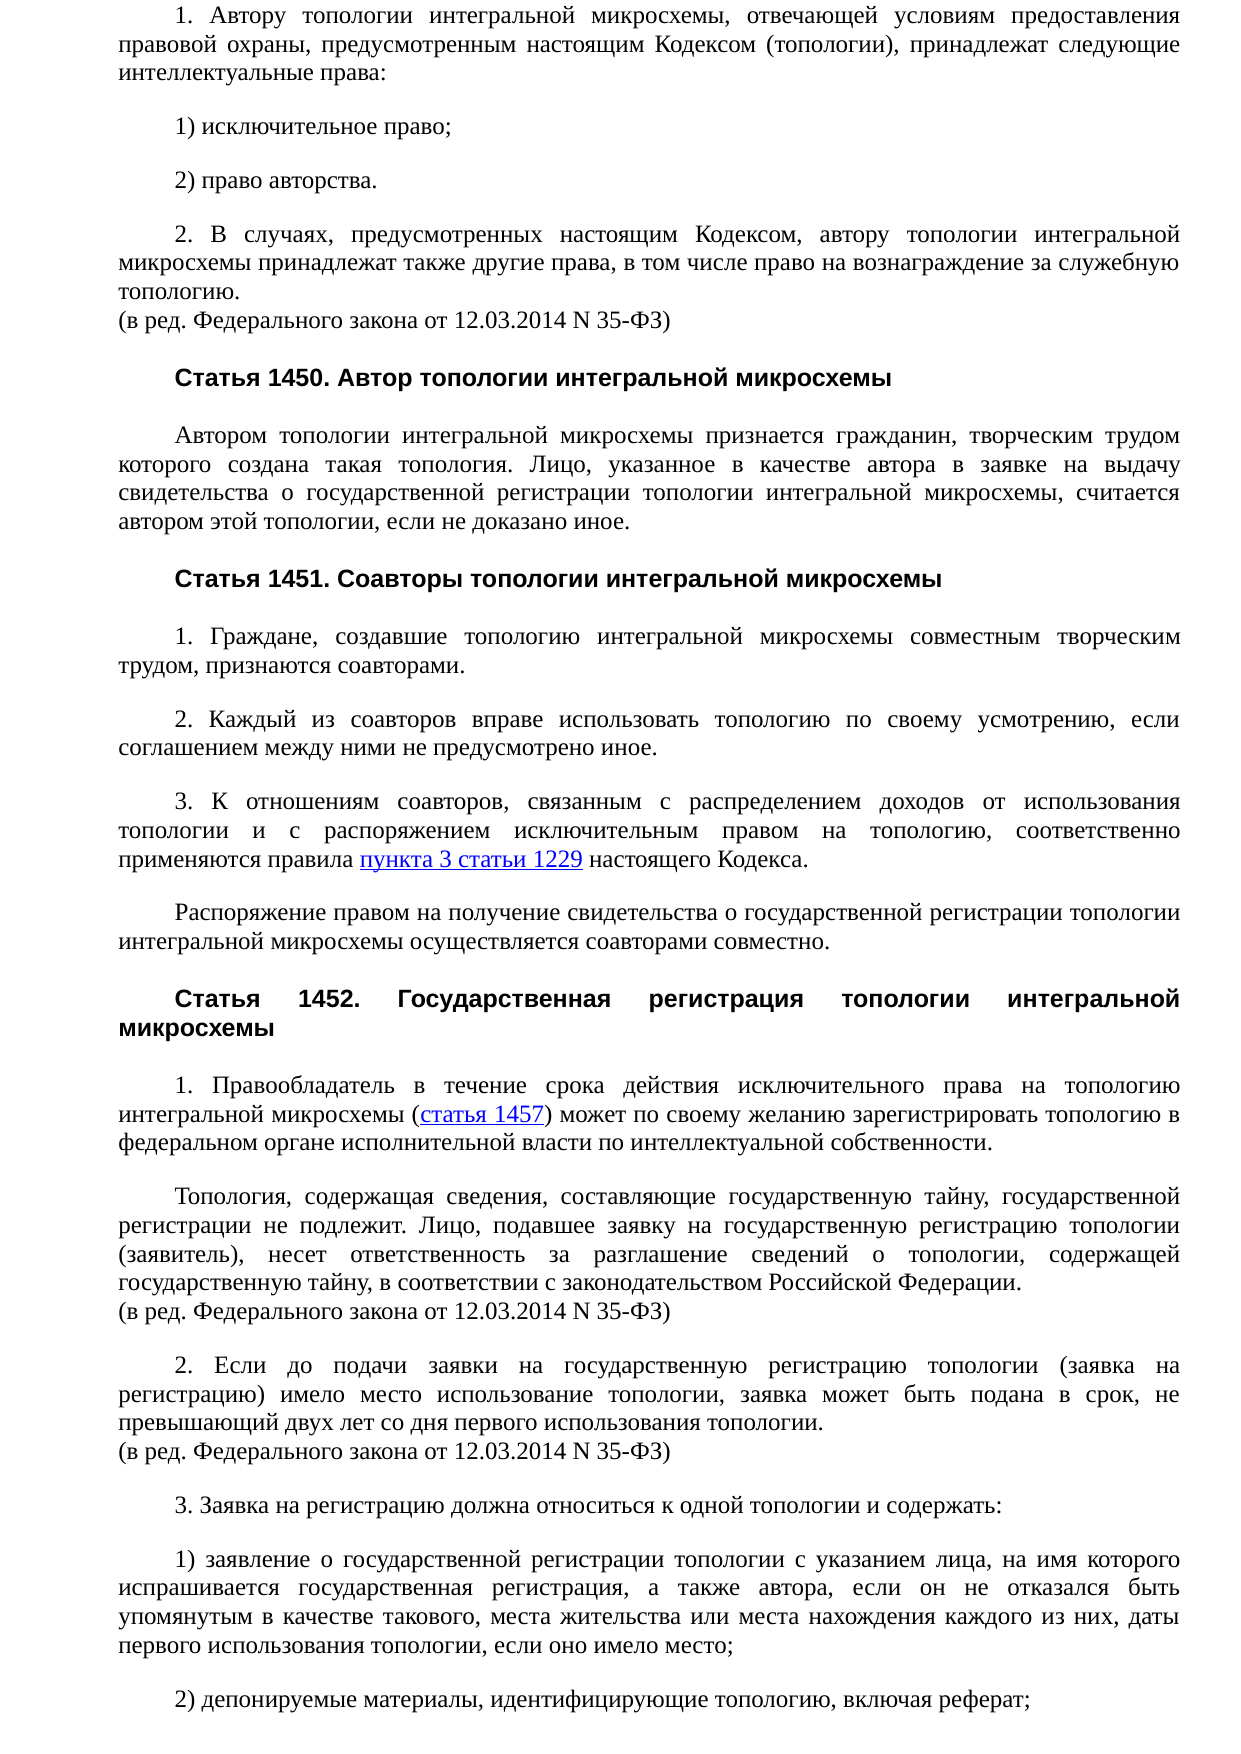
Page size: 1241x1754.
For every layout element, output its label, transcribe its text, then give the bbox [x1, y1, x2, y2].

text 1) исключительное право; [118, 111, 1181, 140]
text (в ред. Федерального закона от 12.03.2014 N 35-ФЗ) [118, 1296, 1181, 1325]
text 1. Правообладатель в течение срока действия исключительного права на топологию интегральной микросхемы (статья 1457) может по своему желанию зарегистрировать топологию в федеральном органе исполнительной власти по интеллектуальной собственности. [118, 1070, 1181, 1156]
text 2. Если до подачи заявки на государственную регистрацию топологии (заявка на регистрацию) имело место использование топологии, заявка может быть подана в срок, не превышающий двух лет со дня первого использования топологии. [118, 1350, 1181, 1436]
text 1. Граждане, создавшие топологию интегральной микросхемы совместным творческим трудом, признаются соавторами. [118, 621, 1181, 679]
text 3. Заявка на регистрацию должна относиться к одной топологии и содержать: [118, 1490, 1181, 1519]
text 2) депонируемые материалы, идентифицирующие топологию, включая реферат; [118, 1684, 1181, 1712]
text (в ред. Федерального закона от 12.03.2014 N 35-ФЗ) [118, 305, 1181, 334]
title Статья 1451. Соавторы топологии интегральной микросхемы [118, 564, 1181, 592]
text 3. К отношениям соавторов, связанным с распределением доходов от использования топологии и с распоряжением исключительным правом на топологию, соответственно применяются правила пункта 3 статьи 1229 настоящего Кодекса. [118, 786, 1181, 872]
text 2) право авторства. [118, 165, 1181, 194]
text 2. В случаях, предусмотренных настоящим Кодексом, автору топологии интегральной микросхемы принадлежат также другие права, в том числе право на вознаграждение за служебную топологию. [118, 219, 1181, 305]
title Статья 1450. Автор топологии интегральной микросхемы [118, 362, 1181, 391]
title Статья 1452. Государственная регистрация топологии интегральной микросхемы [118, 984, 1181, 1041]
text Распоряжение правом на получение свидетельства о государственной регистрации топологии интегральной микросхемы осуществляется соавторами совместно. [118, 897, 1181, 955]
text 2. Каждый из соавторов вправе использовать топологию по своему усмотрению, если соглашением между ними не предусмотрено иное. [118, 704, 1181, 761]
text 1. Автору топологии интегральной микросхемы, отвечающей условиям предоставления правовой охраны, предусмотренным настоящим Кодексом (топологии), принадлежат следующие интеллектуальные права: [118, 0, 1181, 86]
text (в ред. Федерального закона от 12.03.2014 N 35-ФЗ) [118, 1436, 1181, 1465]
text Топология, содержащая сведения, составляющие государственную тайну, государственной регистрации не подлежит. Лицо, подавшее заявку на государственную регистрацию топологии (заявитель), несет ответственность за разглашение сведений о топологии, содержащей государственную тайну, в соответствии с законодательством Российской Федерации. [118, 1181, 1181, 1296]
text 1) заявление о государственной регистрации топологии с указанием лица, на имя которого испрашивается государственная регистрация, а также автора, если он не отказался быть упомянутым в качестве такового, места жительства или места нахождения каждого из них, даты первого использования топологии, если оно имело место; [118, 1544, 1181, 1659]
text Автором топологии интегральной микросхемы признается гражданин, творческим трудом которого создана такая топология. Лицо, указанное в качестве автора в заявке на выдачу свидетельства о государственной регистрации топологии интегральной микросхемы, считается автором этой топологии, если не доказано иное. [118, 420, 1181, 535]
